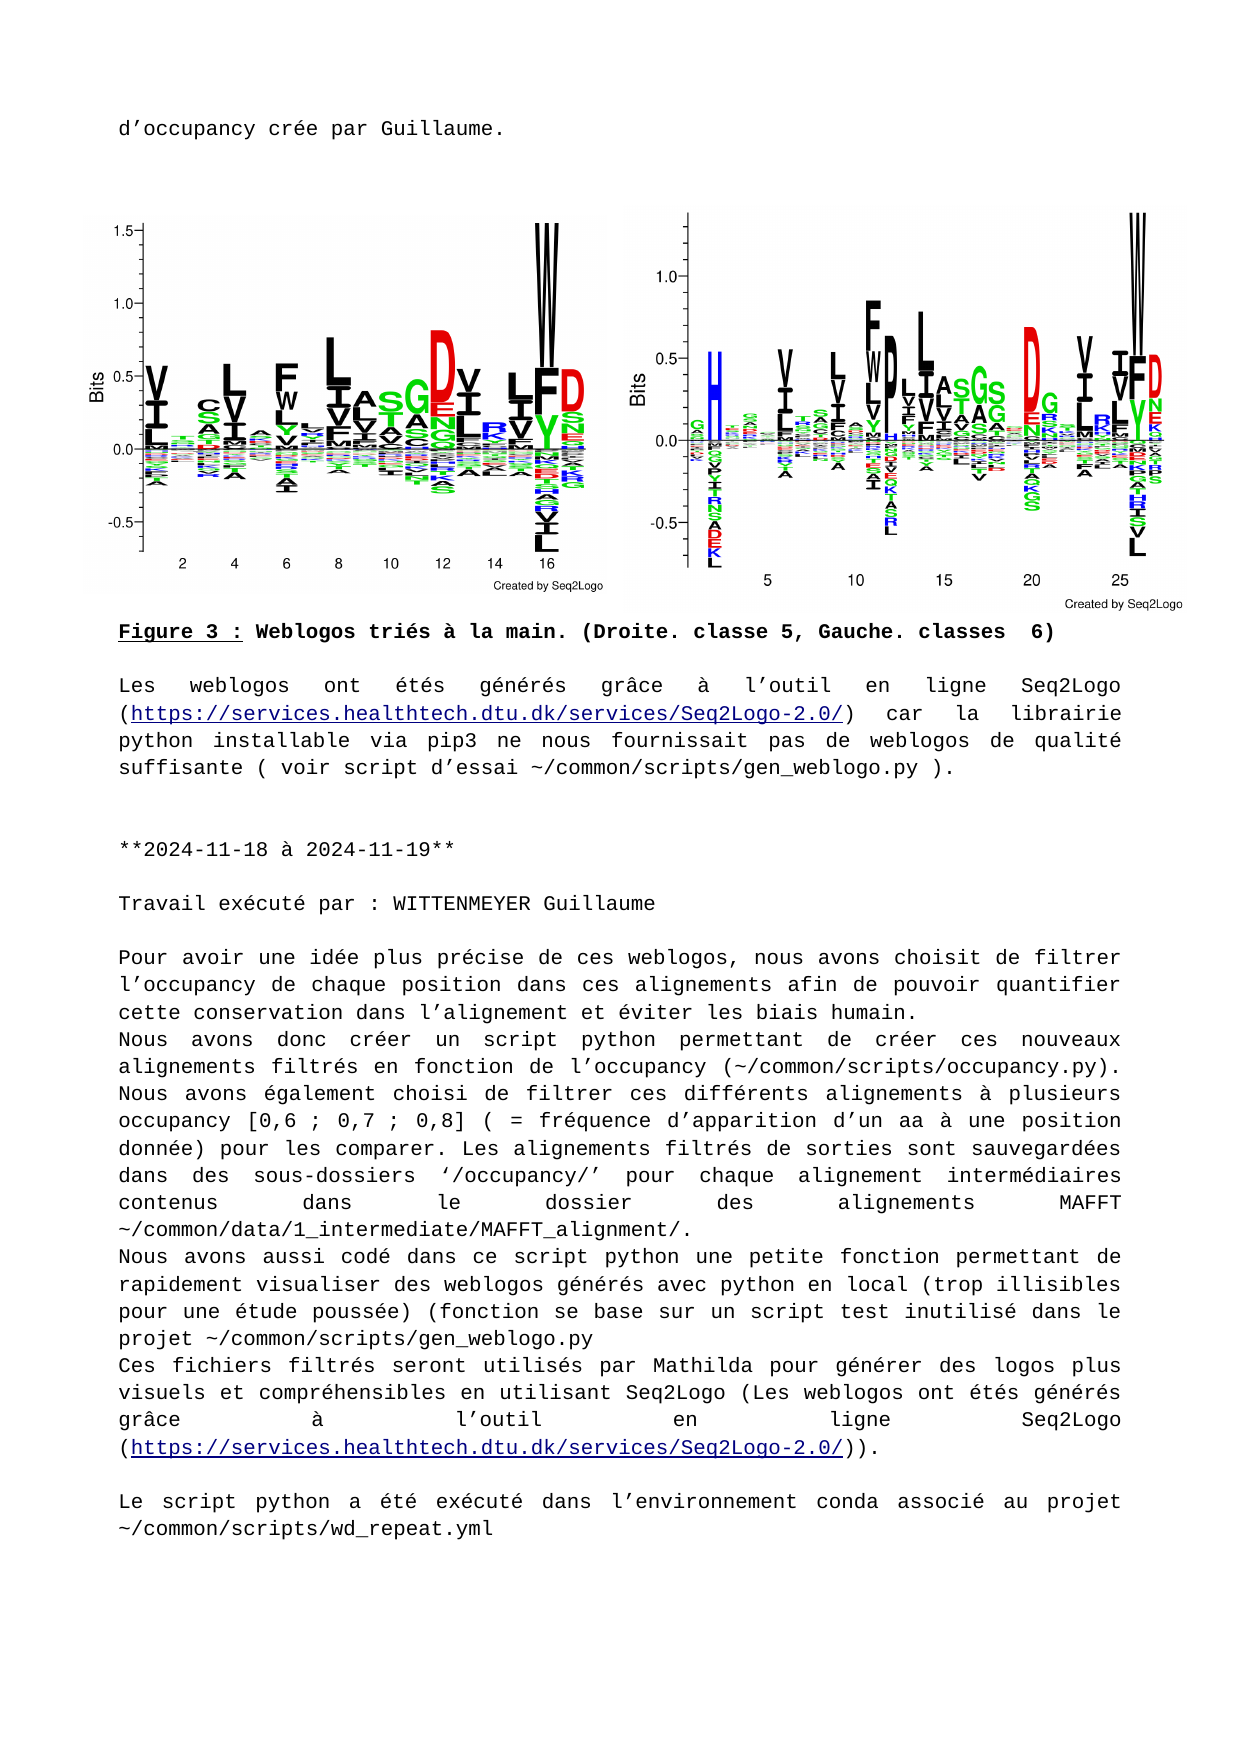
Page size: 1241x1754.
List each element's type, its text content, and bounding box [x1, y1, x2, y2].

picture [622, 205, 1187, 613]
text Nous avons aussi codé dans ce script python une petite fonction permettant de rapidement visualiser des weblogos générés avec python en local (trop illisibles pour une étude poussée) (fonction se base sur un script test inutilisé dans le projet ~/common/scripts/gen_weblogo.py [118, 1246, 1122, 1352]
text Pour avoir une idée plus précise de ces weblogos, nous avons choisit de filtrer l’occupancy de chaque position dans ces alignements afin de pouvoir quantifier cette conservation dans l’alignement et éviter les biais humain. [118, 947, 1122, 1025]
text Ces fichiers filtrés seront utilisés par Mathilda pour générer des logos plus visuels et compréhensibles en utilisant Seq2Logo (Les weblogos ont étés générés grâce à l’outil en ligne Seq2Logo (https://services.healthtech.dtu.dk/services/Seq2Logo-2.0/)). [118, 1355, 1122, 1460]
text Travail exécuté par : WITTENMEYER Guillaume [118, 893, 1122, 917]
text Le script python a été exécuté dans l’environnement conda associé au projet ~/common/scripts/wd_repeat.yml [118, 1491, 1122, 1542]
text Les weblogos ont étés générés grâce à l’outil en ligne Seq2Logo (https://services.healthtech.dtu.dk/services/Seq2Logo-2.0/) car la librairie python installable via pip3 ne nous fournissait pas de weblogos de qualité suffisante ( voir script d’essai ~/common/scripts/gen_weblogo.py ). [118, 675, 1122, 781]
text d’occupancy crée par Guillaume. [118, 118, 1122, 142]
text Nous avons donc créer un script python permettant de créer ces nouveaux alignements filtrés en fonction de l’occupancy (~/common/scripts/occupancy.py). Nous avons également choisi de filtrer ces différents alignements à plusieurs occupancy [0,6 ; 0,7 ; 0,8] ( = fréquence d’apparition d’un aa à une position donnée) pour les comparer. Les alignements filtrés de sorties sont sauvegardées dans des sous-dossiers ‘/occupancy/’ pour chaque alignement intermédiaires contenus dans le dossier des alignements MAFFT ~/common/data/1_intermediate/MAFFT_alignment/. [118, 1029, 1122, 1243]
text Figure 3 : Weblogos triés à la main. (Droite. classe 5, Gauche. classes 6) [118, 621, 1122, 645]
text **2024-11-18 à 2024-11-19** [118, 838, 1122, 862]
picture [82, 215, 607, 594]
